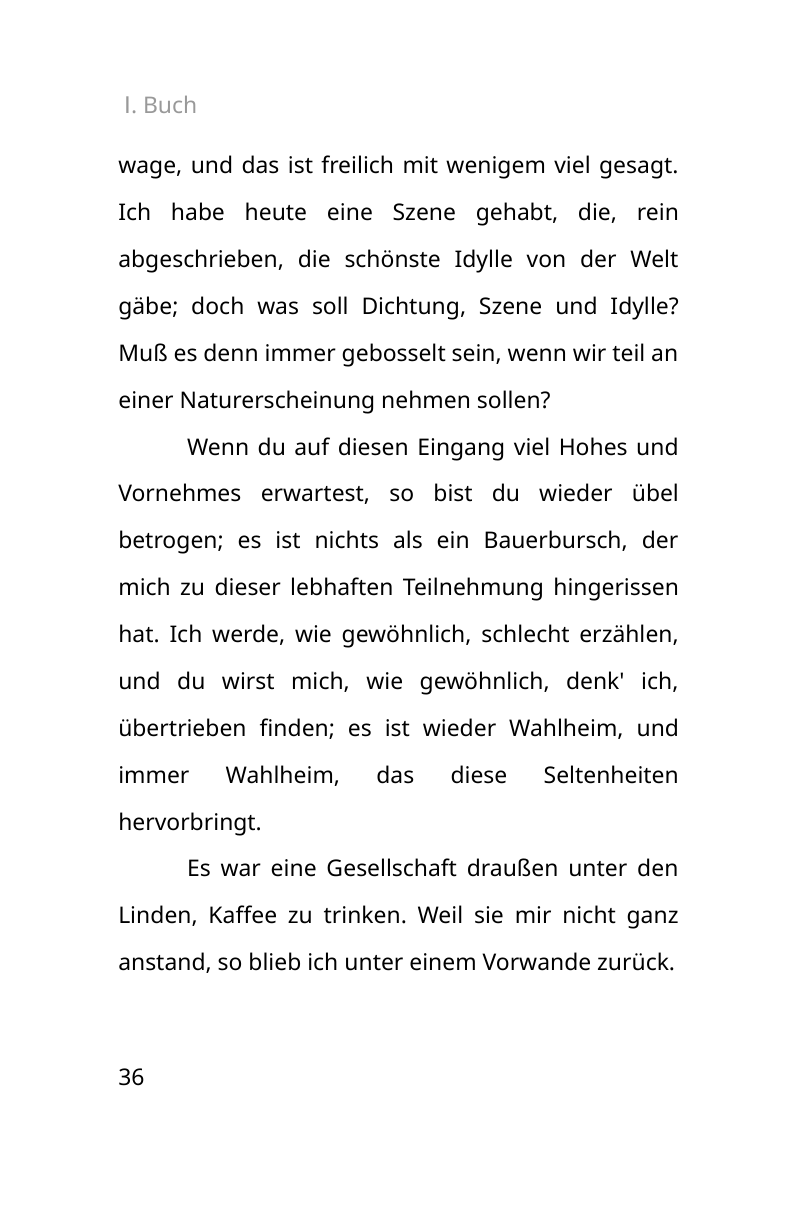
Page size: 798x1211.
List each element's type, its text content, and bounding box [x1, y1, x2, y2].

text Es war eine Gesellschaft draußen unter den Linden, Kaffee zu trinken. Weil sie mir nicht ganz anstand, so blieb ich unter einem Vorwande zurück. [118, 852, 679, 977]
text Wenn du auf diesen Eingang viel Hohes und Vornehmes erwartest, so bist du wieder übel betrogen; es ist nichts als ein Bauerbursch, der mich zu dieser lebhaften Teilnehmung hingerissen hat. Ich werde, wie gewöhnlich, schlecht erzählen, und du wirst mich, wie gewöhnlich, denk' ich, übertrieben finden; es ist wieder Wahlheim, und immer Wahlheim, das diese Seltenheiten hervorbringt. [118, 431, 679, 837]
text wage, und das ist freilich mit wenigem viel gesagt. Ich habe heute eine Szene gehabt, die, rein abgeschrieben, die schönste Idylle von der Welt gäbe; doch was soll Dichtung, Szene und Idylle? Muß es denn immer gebosselt sein, wenn wir teil an einer Naturerscheinung nehmen sollen? [118, 149, 679, 415]
